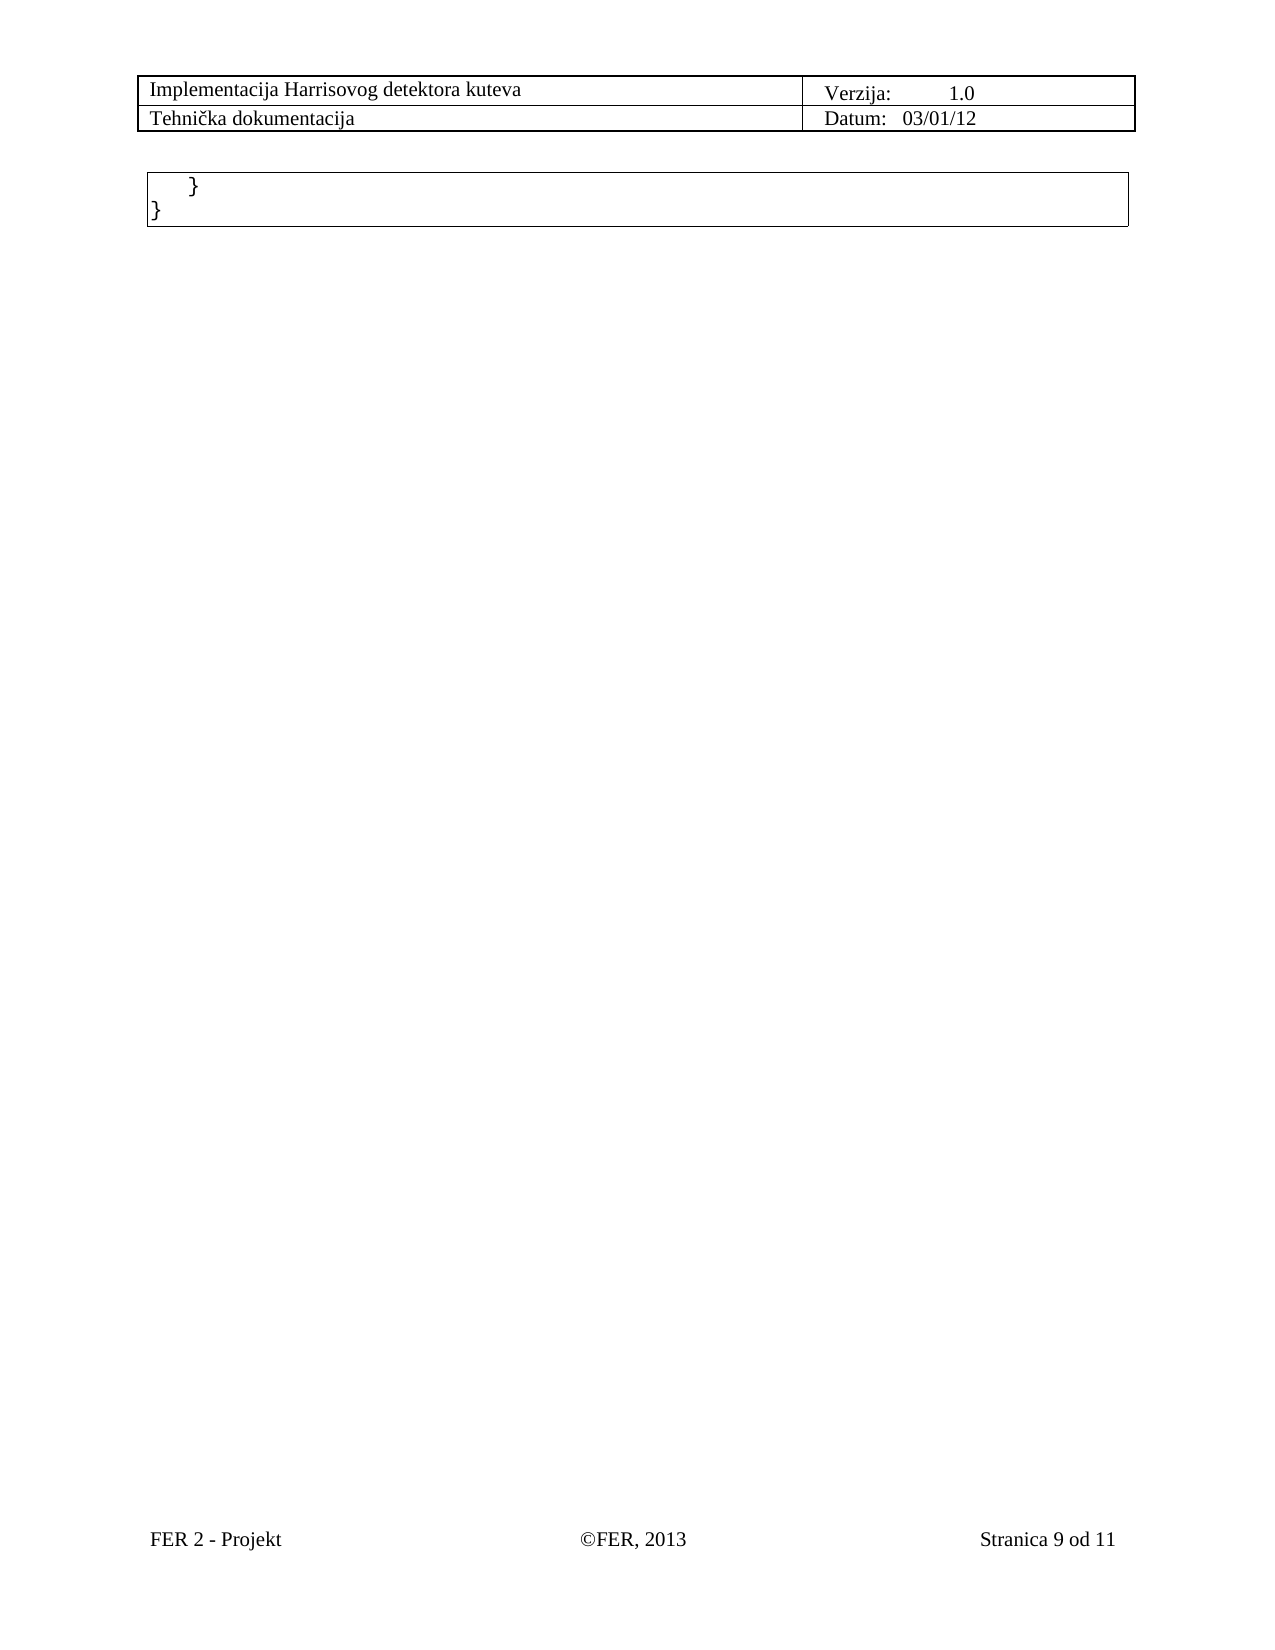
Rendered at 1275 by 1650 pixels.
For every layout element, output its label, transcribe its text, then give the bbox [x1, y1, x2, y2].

text } } [148, 173, 1128, 226]
